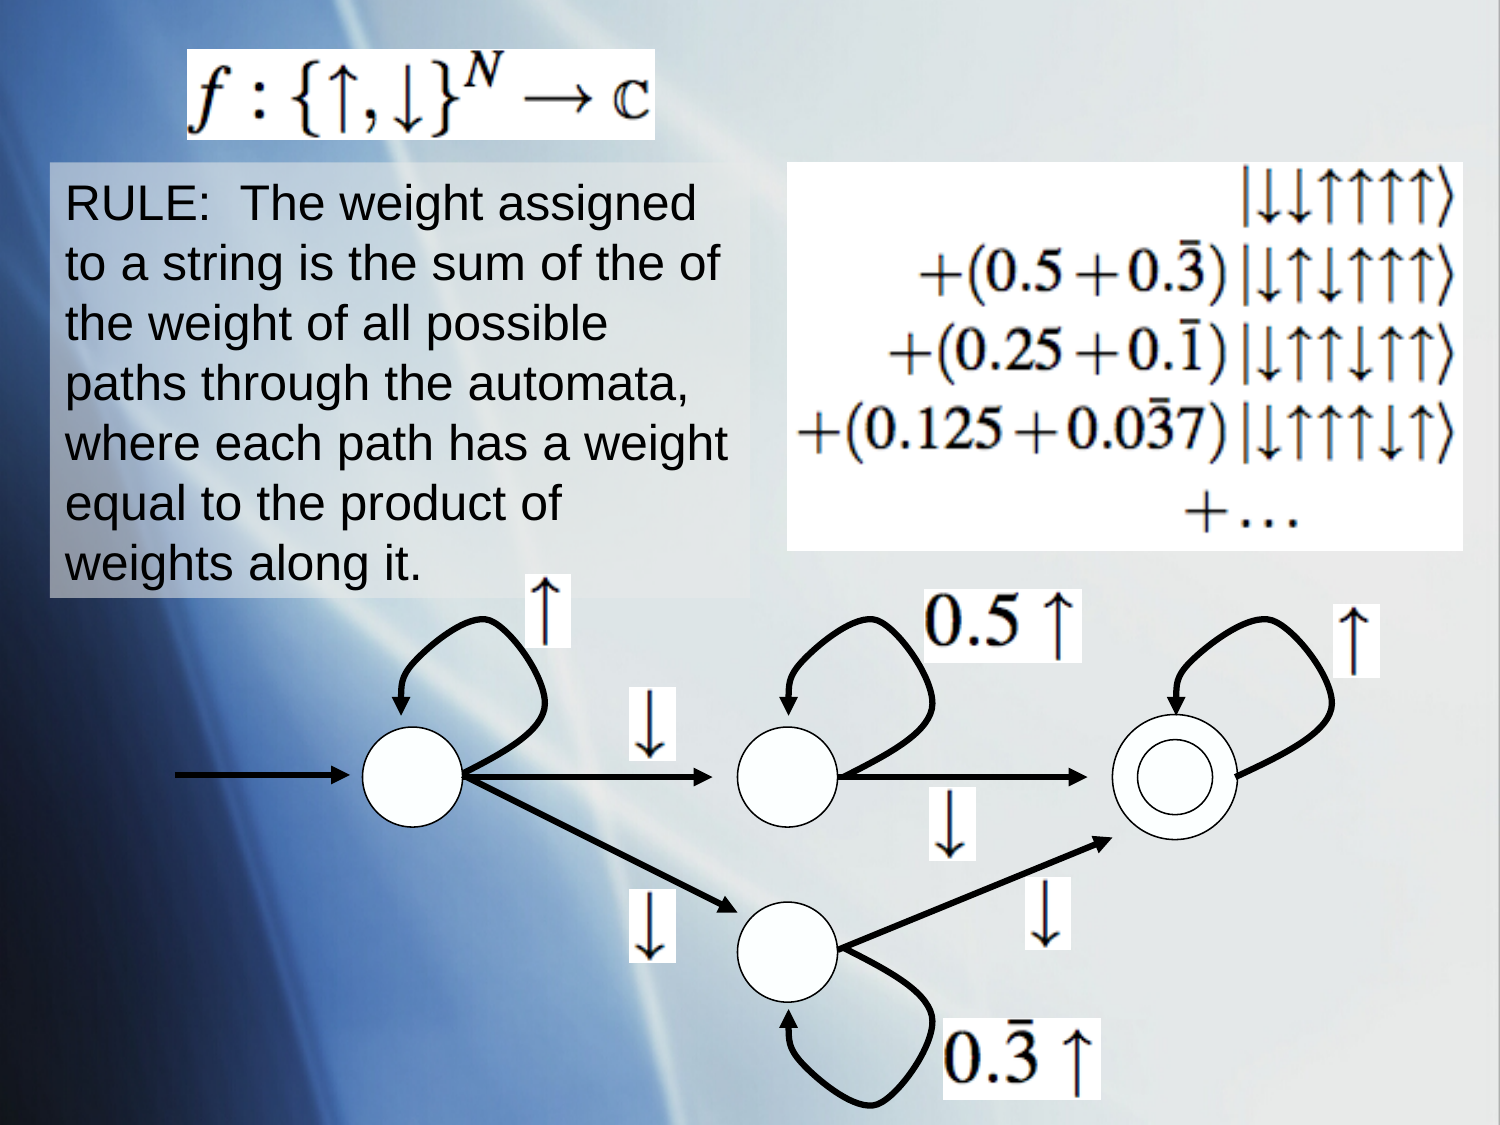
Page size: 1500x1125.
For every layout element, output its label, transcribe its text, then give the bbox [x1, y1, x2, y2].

picture [0, 0, 1500, 1125]
text_box [362, 727, 463, 828]
text_box [737, 727, 838, 828]
text_box RULE: The weight assigned to a string is the sum of the of the weight of all possible paths through the automata, where each path has a weight equal to the product of weights along it. [49, 162, 751, 598]
text_box [737, 902, 838, 1003]
text_box [1112, 714, 1238, 840]
